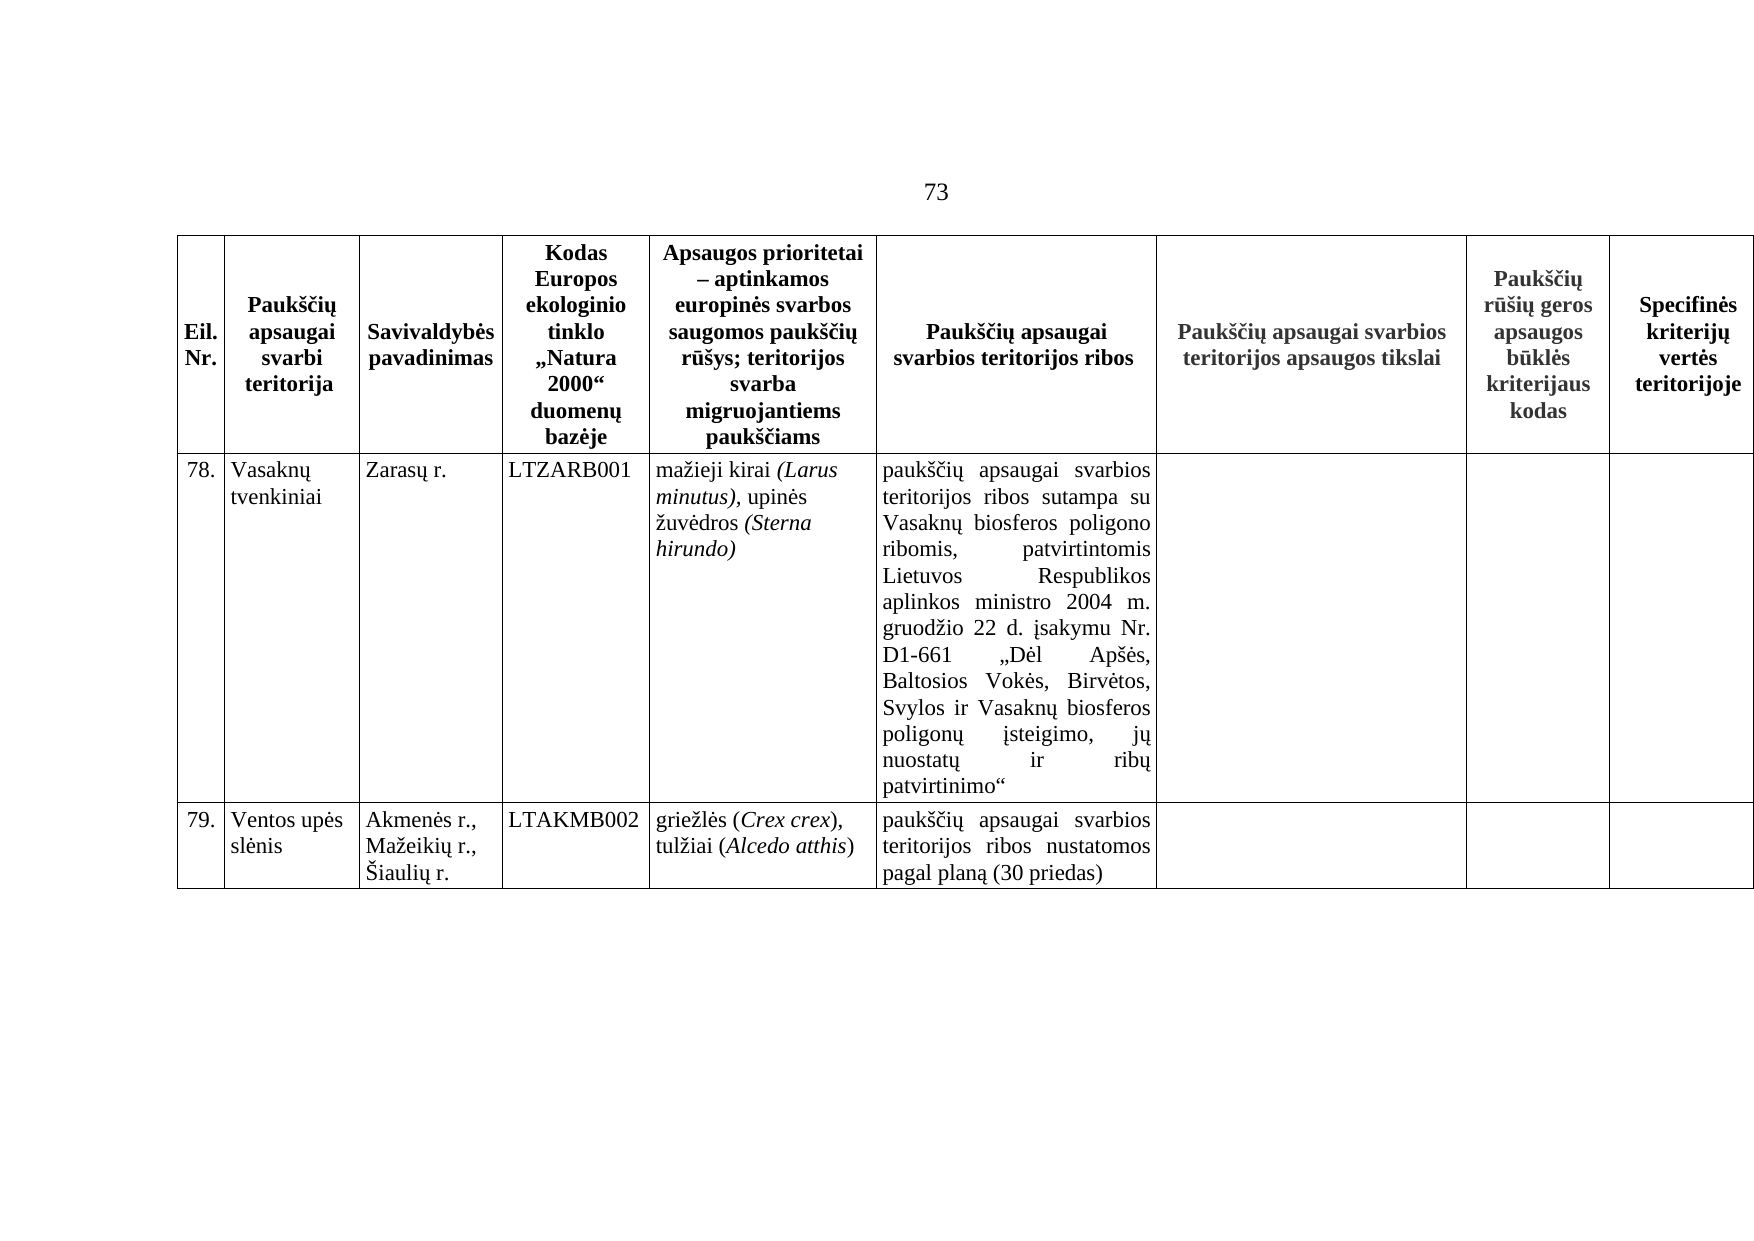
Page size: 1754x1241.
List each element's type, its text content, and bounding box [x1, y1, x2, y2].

table_cell griežlės (Crex crex), tulžiai (Alcedo atthis) [650, 803, 876, 888]
table_header Paukščių apsaugai svarbios teritorijos apsaugos tikslai [1157, 236, 1466, 452]
table_header Paukščių rūšių geros apsaugos būklės kriterijaus kodas [1467, 236, 1609, 452]
table_cell paukščių apsaugai svarbios teritorijos ribos sutampa su Vasaknų biosferos poligono ribomis, patvirtintomis Lietuvos Respublikos aplinkos ministro 2004 m. gruodžio 22 d. įsakymu Nr. D1-661 „Dėl Apšės, Baltosios Vokės, Birvėtos, Svylos ir Vasaknų biosferos poligonų įsteigimo, jų nuostatų ir ribų patvirtinimo“ [877, 454, 1156, 802]
table_cell [1157, 454, 1466, 802]
table_cell LTZARB001 [503, 454, 649, 802]
table_cell [1467, 803, 1609, 888]
table_header Paukščių apsaugai svarbi teritorija [225, 236, 359, 452]
table_cell Vasaknų tvenkiniai [225, 454, 359, 802]
table_cell mažieji kirai (Larus minutus), upinės žuvėdros (Sterna hirundo) [650, 454, 876, 802]
table_header Savivaldybės pavadinimas [360, 236, 502, 452]
table_cell LTAKMB002 [503, 803, 649, 888]
table_header Specifinės kriterijų vertės teritorijoje [1610, 236, 1753, 452]
table_cell paukščių apsaugai svarbios teritorijos ribos nustatomos pagal planą (30 priedas) [877, 803, 1156, 888]
table_cell Akmenės r., Mažeikių r., Šiaulių r. [360, 803, 502, 888]
table_cell 79. [178, 803, 224, 888]
table_header Apsaugos prioritetai – aptinkamos europinės svarbos saugomos paukščių rūšys; teritorijos svarba migruojantiems paukščiams [650, 236, 876, 452]
table_header Eil. Nr. [178, 236, 224, 452]
table_cell Ventos upės slėnis [225, 803, 359, 888]
table_cell [1467, 454, 1609, 802]
table_cell 78. [178, 454, 224, 802]
table_cell [1610, 454, 1753, 802]
table_header Paukščių apsaugai svarbios teritorijos ribos [877, 236, 1156, 452]
table_cell Zarasų r. [360, 454, 502, 802]
table_header Kodas Europos ekologinio tinklo „Natura 2000“ duomenų bazėje [503, 236, 649, 452]
table_cell [1610, 803, 1753, 888]
table_cell [1157, 803, 1466, 888]
